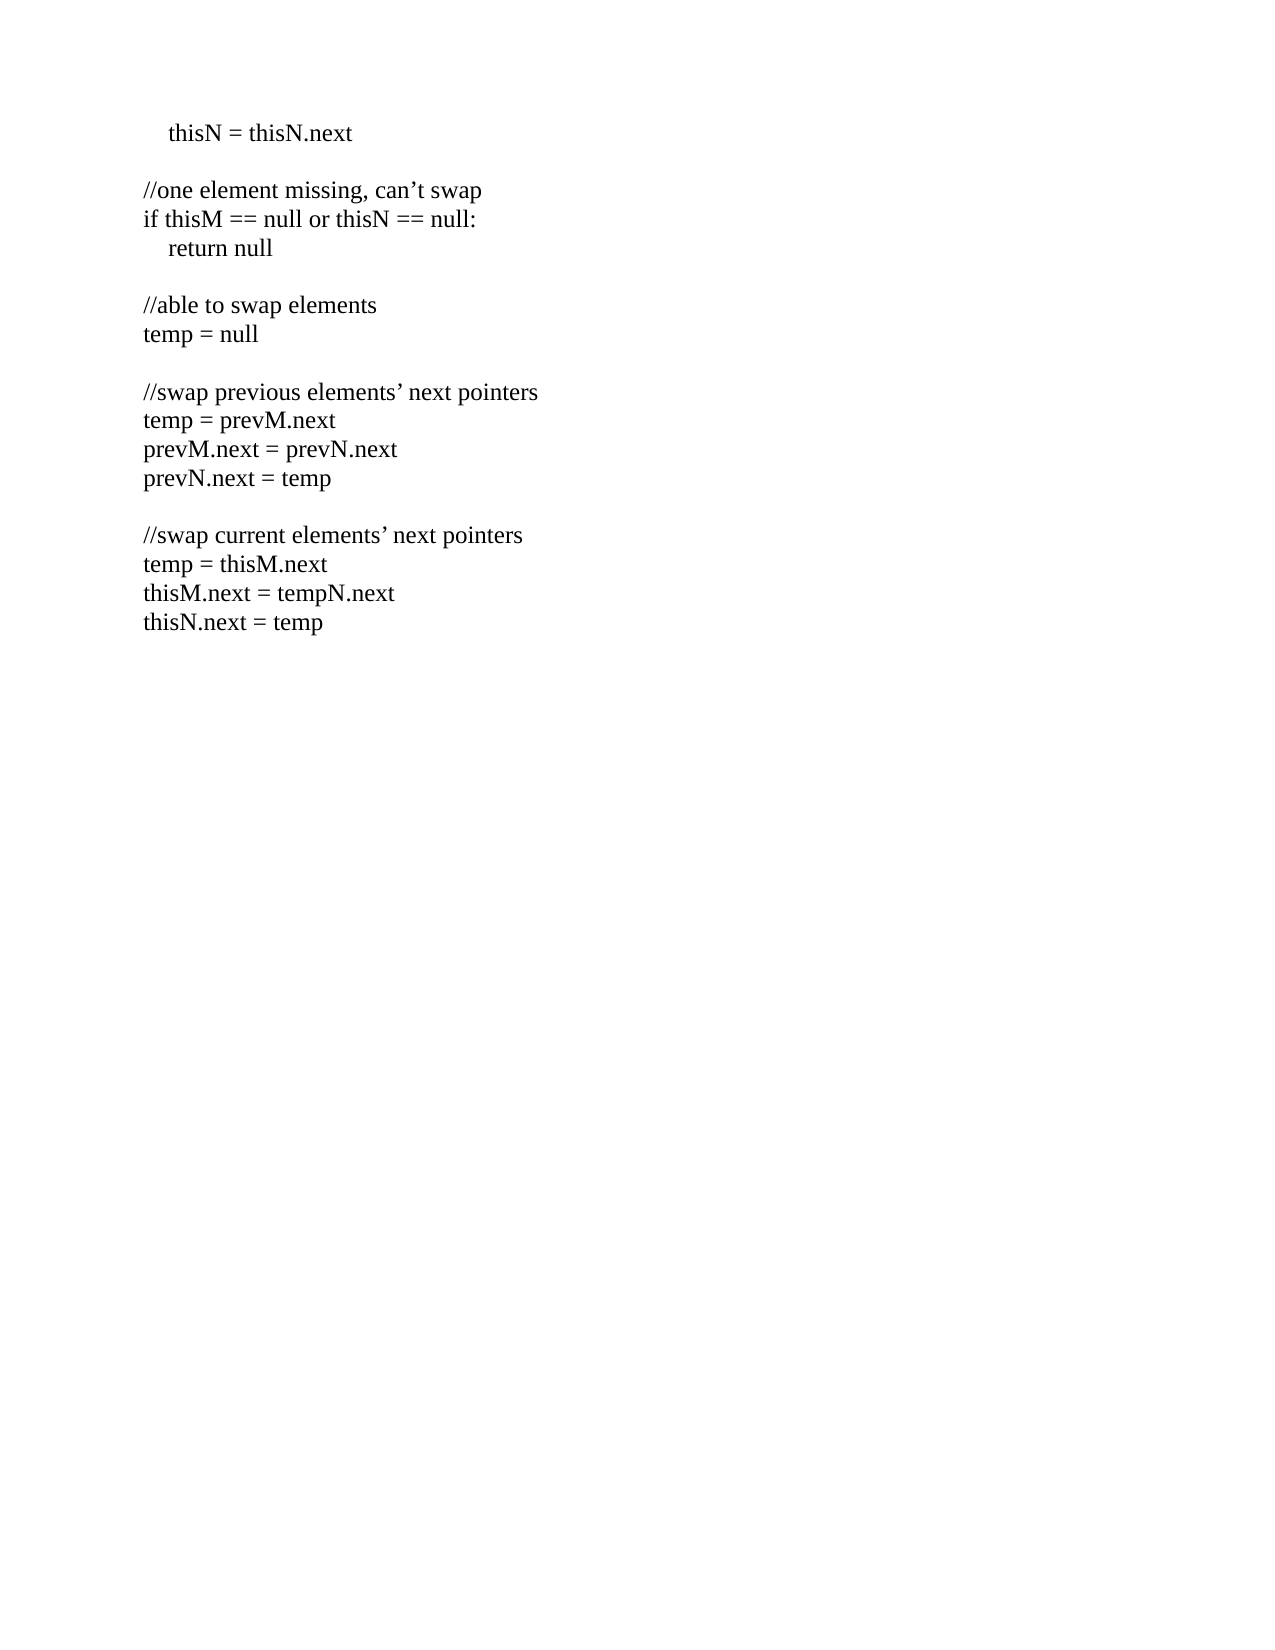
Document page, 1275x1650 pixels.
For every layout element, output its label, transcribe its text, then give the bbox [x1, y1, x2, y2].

text //swap previous elements’ next pointers [118, 377, 1157, 406]
text thisN.next = temp [118, 607, 1157, 636]
text temp = thisM.next [118, 549, 1157, 578]
text temp = null [118, 319, 1157, 348]
text //one element missing, can’t swap [118, 176, 1157, 204]
text //swap current elements’ next pointers [118, 521, 1157, 549]
text //able to swap elements [118, 291, 1157, 319]
text temp = prevM.next [118, 406, 1157, 434]
text prevM.next = prevN.next [118, 434, 1157, 463]
text thisN = thisN.next [118, 118, 1157, 147]
text if thisM == null or thisN == null: [118, 204, 1157, 233]
text prevN.next = temp [118, 463, 1157, 492]
text return null [118, 233, 1157, 262]
text thisM.next = tempN.next [118, 578, 1157, 607]
